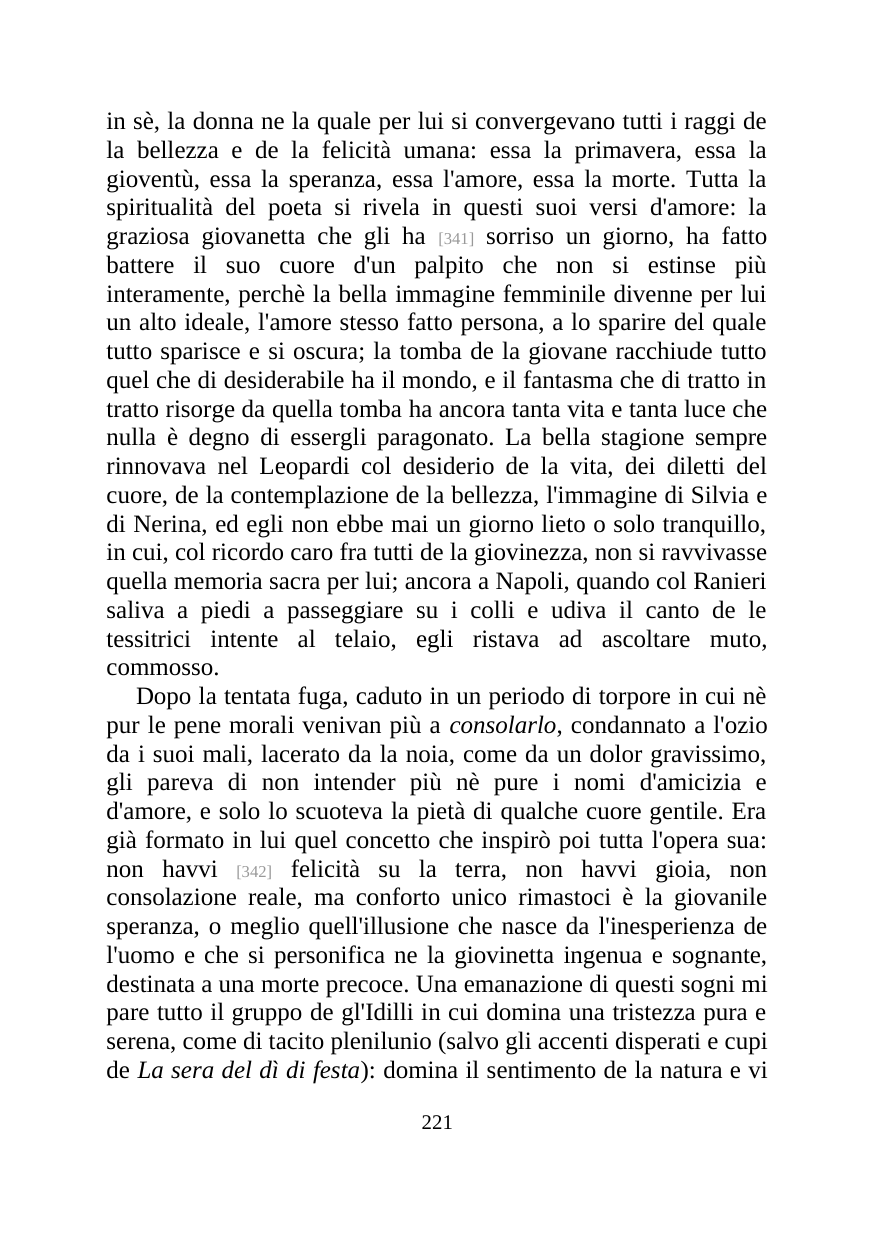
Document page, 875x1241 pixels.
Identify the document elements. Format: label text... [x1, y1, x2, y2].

text Dopo la tentata fuga, caduto in un periodo di torpore in cui nè pur le pene morali venivan più a consolarlo, condannato a l'ozio da i suoi mali, lacerato da la noia, come da un dolor gravissimo, gli pareva di non intender più nè pure i nomi d'amicizia e d'amore, e solo lo scuoteva la pietà di qualche cuore gentile. Era già formato in lui quel concetto che inspirò poi tutta l'opera sua: non havvi [342] felicità su la terra, non havvi gioia, non consolazione reale, ma conforto unico rimastoci è la giovanile speranza, o meglio quell'illusione che nasce da l'inesperienza de l'uomo e che si personifica ne la giovinetta ingenua e sognante, destinata a una morte precoce. Una emanazione di questi sogni mi pare tutto il gruppo de gl'Idilli in cui domina una tristezza pura e serena, come di tacito plenilunio (salvo gli accenti disperati e cupi de La sera del dì di festa): domina il sentimento de la natura e vi [106, 681, 768, 1084]
text in sè, la donna ne la quale per lui si convergevano tutti i raggi de la bellezza e de la felicità umana: essa la primavera, essa la gioventù, essa la speranza, essa l'amore, essa la morte. Tutta la spiritualità del poeta si rivela in questi suoi versi d'amore: la graziosa giovanetta che gli ha [341] sorriso un giorno, ha fatto battere il suo cuore d'un palpito che non si estinse più interamente, perchè la bella immagine femminile divenne per lui un alto ideale, l'amore stesso fatto persona, a lo sparire del quale tutto sparisce e si oscura; la tomba de la giovane racchiude tutto quel che di desiderabile ha il mondo, e il fantasma che di tratto in tratto risorge da quella tomba ha ancora tanta vita e tanta luce che nulla è degno di essergli paragonato. La bella stagione sempre rinnovava nel Leopardi col desiderio de la vita, dei diletti del cuore, de la contemplazione de la bellezza, l'immagine di Silvia e di Nerina, ed egli non ebbe mai un giorno lieto o solo tranquillo, in cui, col ricordo caro fra tutti de la giovinezza, non si ravvivasse quella memoria sacra per lui; ancora a Napoli, quando col Ranieri saliva a piedi a passeggiare su i colli e udiva il canto de le tessitrici intente al telaio, egli ristava ad ascoltare muto, commosso. [106, 106, 768, 681]
